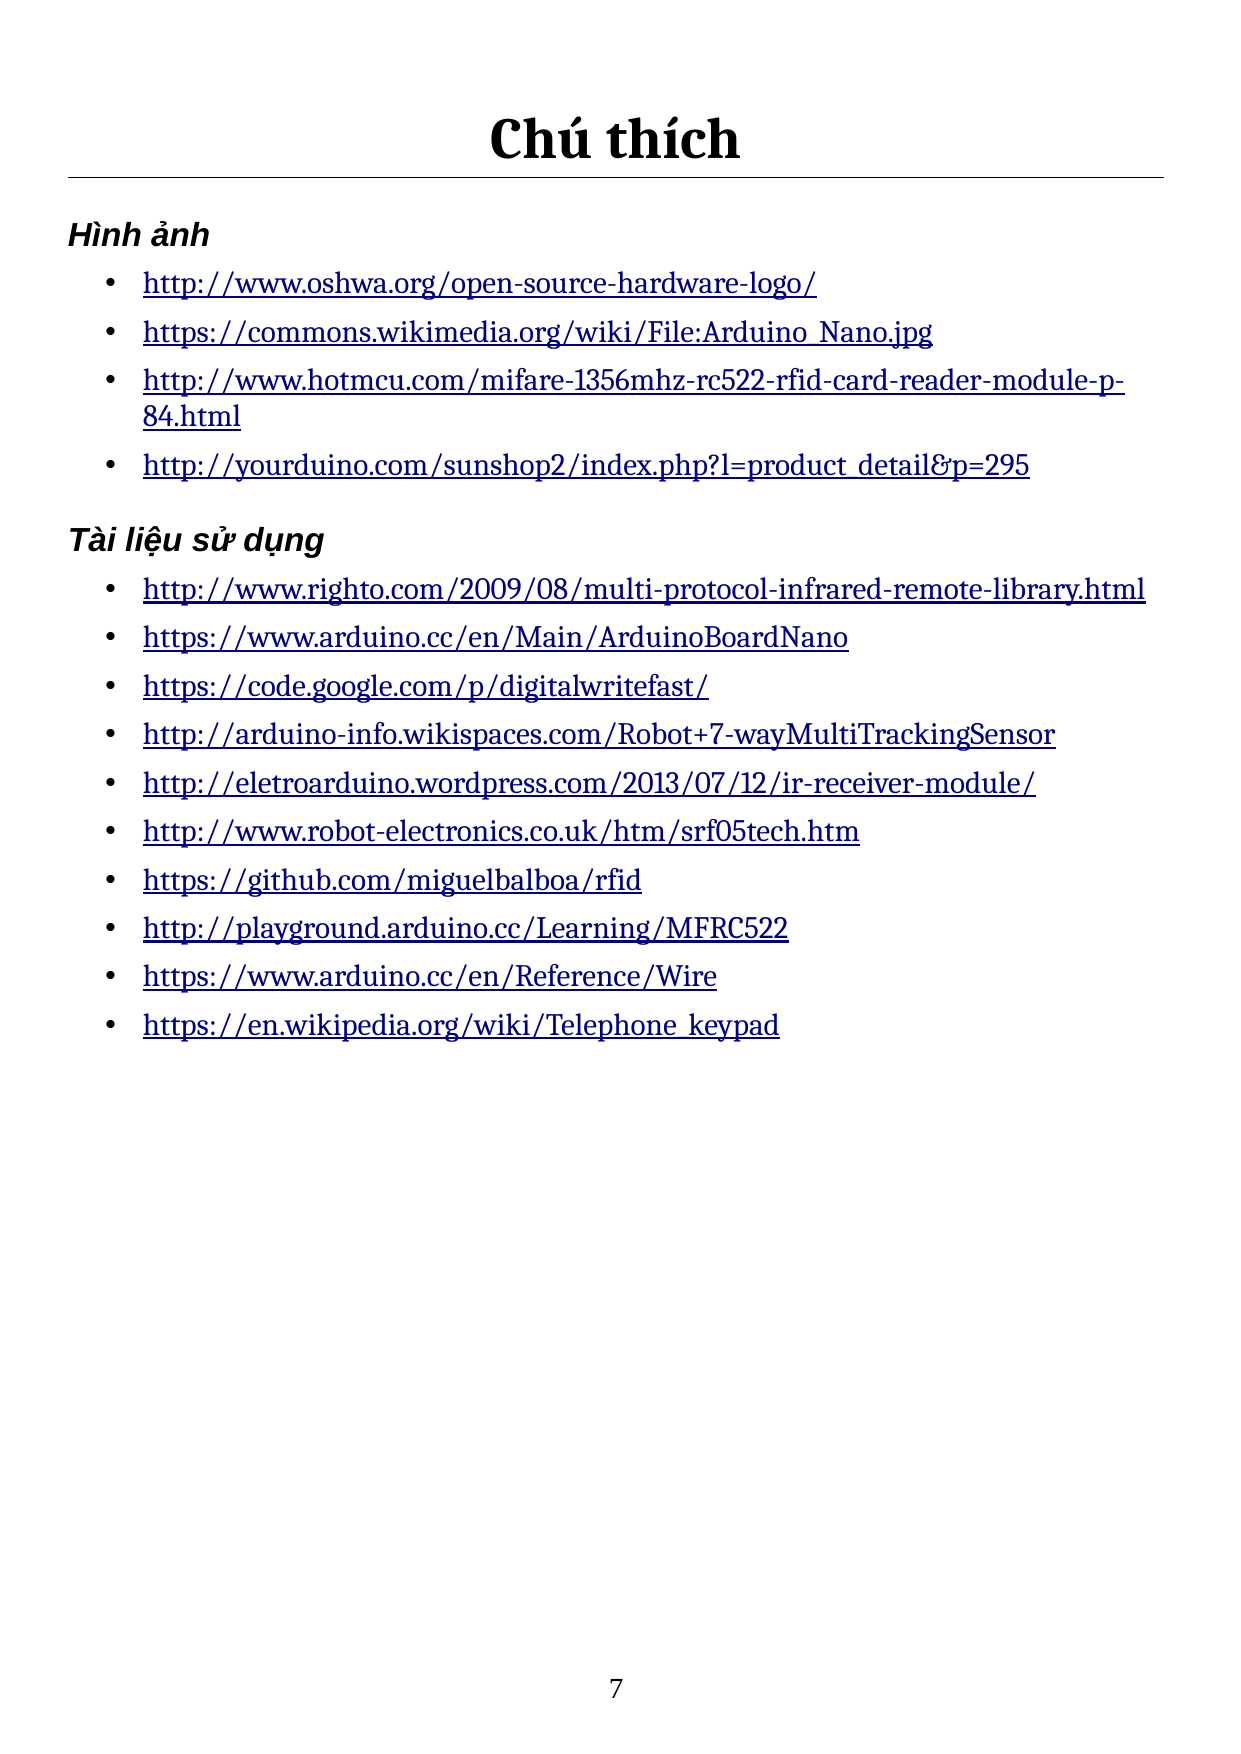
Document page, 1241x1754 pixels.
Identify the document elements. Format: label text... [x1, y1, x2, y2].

list http://arduino-info.wikispaces.com/Robot+7-wayMultiTrackingSensor [105, 716, 1164, 752]
list http://playground.arduino.cc/Learning/MFRC522 [105, 910, 1164, 946]
subtitle Chú thích [68, 101, 1164, 177]
list http://www.hotmcu.com/mifare-1356mhz-rc522-rfid-card-reader-module-p-84.html [105, 362, 1164, 434]
list https://en.wikipedia.org/wiki/Telephone_keypad [105, 1007, 1164, 1043]
list http://yourduino.com/sunshop2/index.php?l=product_detail&p=295 [105, 447, 1164, 483]
list https://commons.wikimedia.org/wiki/File:Arduino_Nano.jpg [105, 314, 1164, 350]
list https://www.arduino.cc/en/Main/ArduinoBoardNano [105, 619, 1164, 656]
list http://eletroarduino.wordpress.com/2013/07/12/ir-receiver-module/ [105, 765, 1164, 801]
list http://www.oshwa.org/open-source-hardware-logo/ [105, 266, 1164, 301]
subtitle Hình ảnh [68, 214, 1164, 253]
list https://github.com/miguelbalboa/rfid [105, 862, 1164, 898]
list http://www.robot-electronics.co.uk/htm/srf05tech.htm [105, 813, 1164, 849]
subtitle Tài liệu sử dụng [68, 520, 1164, 559]
list https://www.arduino.cc/en/Reference/Wire [105, 959, 1164, 994]
list https://code.google.com/p/digitalwritefast/ [105, 668, 1164, 704]
list http://www.righto.com/2009/08/multi-protocol-infrared-remote-library.html [105, 571, 1164, 607]
